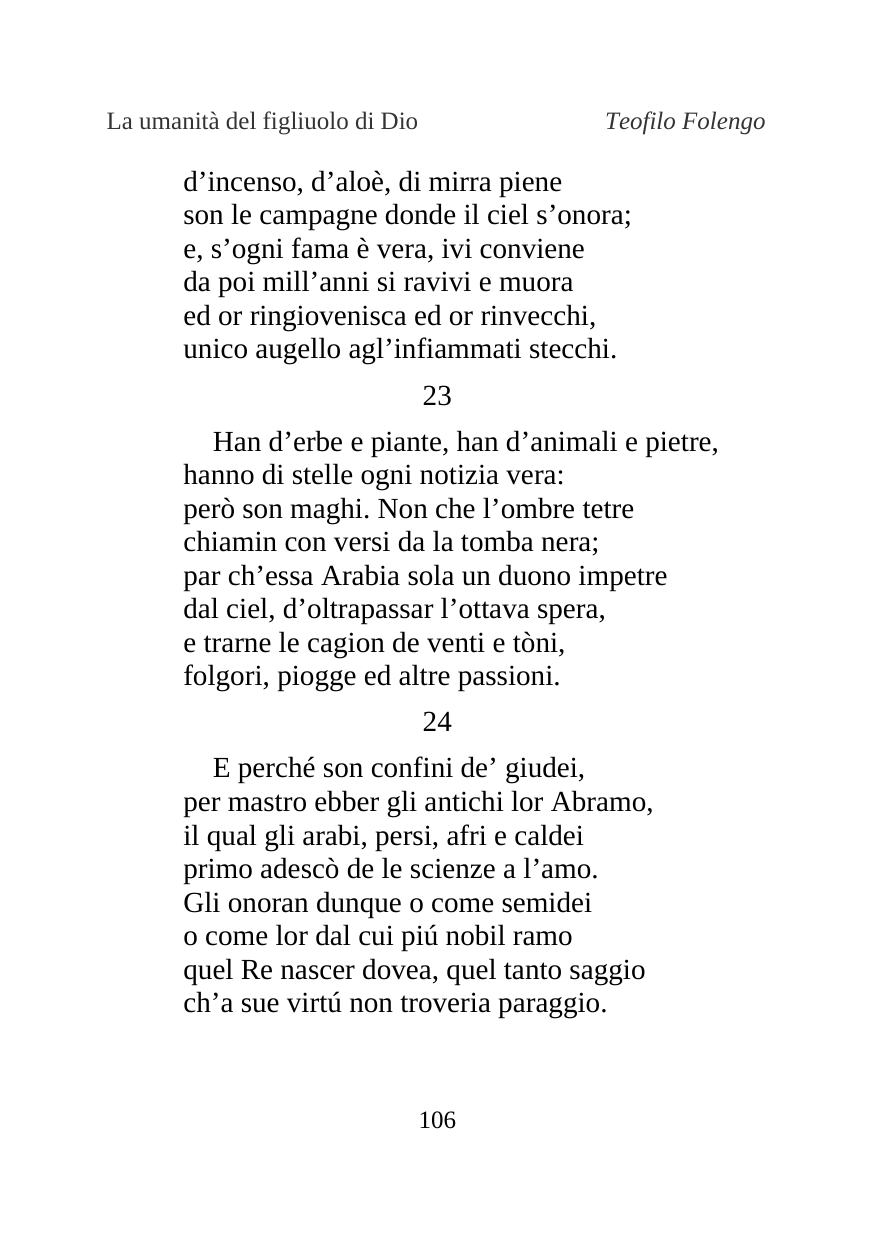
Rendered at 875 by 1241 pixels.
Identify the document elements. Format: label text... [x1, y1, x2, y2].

text 24 [106, 704, 768, 738]
text 23 [106, 378, 768, 411]
text E perché son confini de’ giudei, per mastro ebber gli antichi lor Abramo, il qual gli arabi, persi, afri e caldei primo adescò de le scienze a l’amo. Gli onoran dunque o come semidei o come lor dal cui piú nobil ramo quel Re nascer dovea, quel tanto saggio ch’a sue virtú non troveria paraggio. [183, 751, 768, 1019]
text d’incenso, d’aloè, di mirra piene son le campagne donde il ciel s’onora; e, s’ogni fama è vera, ivi conviene da poi mill’anni si ravivi e muora ed or ringiovenisca ed or rinvecchi, unico augello agl’infiammati stecchi. [183, 164, 768, 365]
text Han d’erbe e piante, han d’animali e pietre, hanno di stelle ogni notizia vera: però son maghi. Non che l’ombre tetre chiamin con versi da la tomba nera; par ch’essa Arabia sola un duono impetre dal ciel, d’oltrapassar l’ottava spera, e trarne le cagion de venti e tòni, folgori, piogge ed altre passioni. [183, 424, 768, 692]
